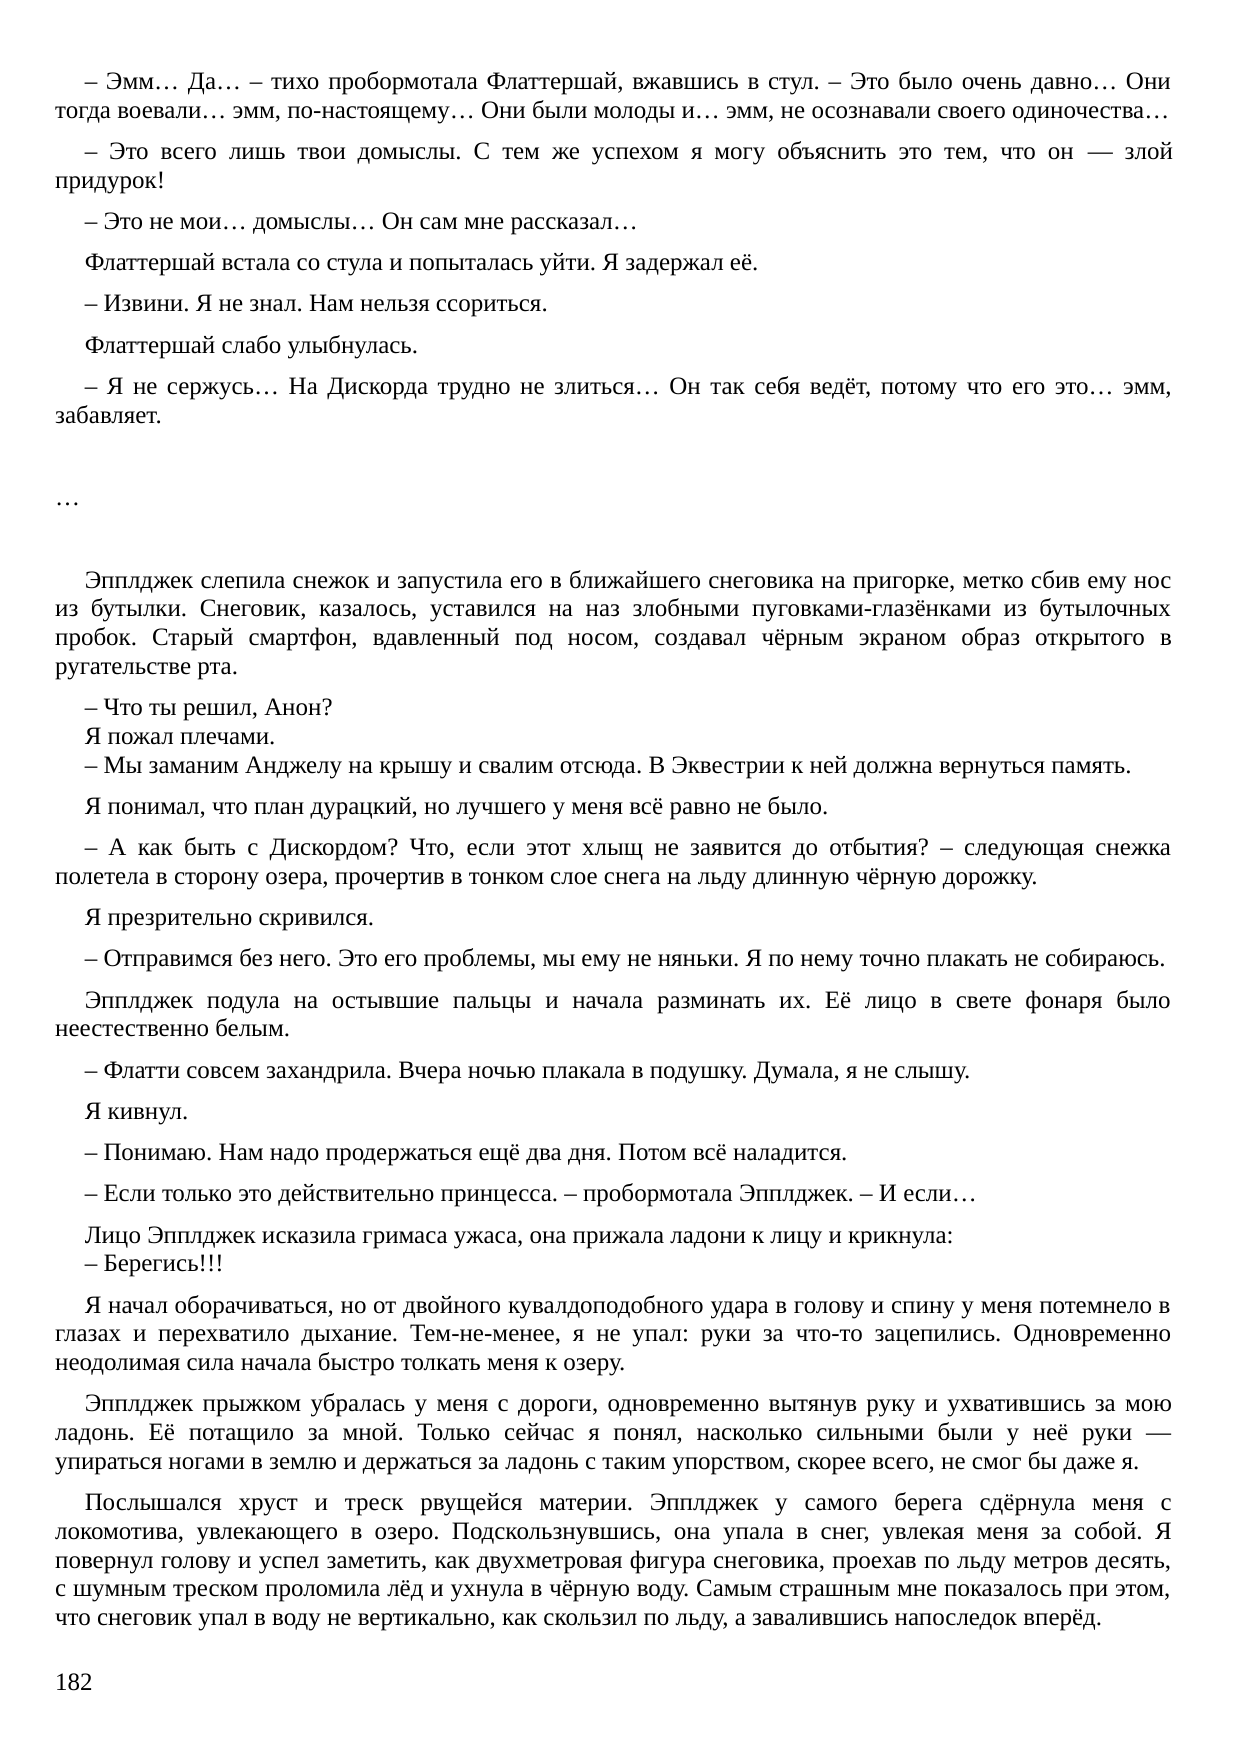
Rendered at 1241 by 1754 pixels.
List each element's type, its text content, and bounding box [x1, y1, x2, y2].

text Эпплджек слепила снежок и запустила его в ближайшего снеговика на пригорке, метко сбив ему нос из бутылки. Снеговик, казалось, уставился на наз злобными пуговками-глазёнками из бутылочных пробок. Старый смартфон, вдавленный под носом, создавал чёрным экраном образ открытого в ругательстве рта. [55, 565, 1173, 680]
text Я пожал плечами. [55, 721, 1173, 750]
text … [55, 482, 1173, 511]
text Флаттершай встала со стула и попыталась уйти. Я задержал её. [55, 247, 1173, 276]
text Я кивнул. [55, 1096, 1173, 1125]
text – А как быть с Дискордом? Что, если этот хлыщ не заявится до отбытия? – следующая снежка полетела в сторону озера, прочертив в тонком слое снега на льду длинную чёрную дорожку. [55, 832, 1173, 890]
text – Мы заманим Анджелу на крышу и свалим отсюда. В Эквестрии к ней должна вернуться память. [55, 750, 1173, 778]
text Я презрительно скривился. [55, 902, 1173, 931]
text – Извини. Я не знал. Нам нельзя ссориться. [55, 288, 1173, 317]
text Эпплджек подула на остывшие пальцы и начала разминать их. Её лицо в свете фонаря было неестественно белым. [55, 985, 1173, 1042]
text Я начал оборачиваться, но от двойного кувалдоподобного удара в голову и спину у меня потемнело в глазах и перехватило дыхание. Тем-не-менее, я не упал: руки за что-то зацепились. Одновременно неодолимая сила начала быстро толкать меня к озеру. [55, 1290, 1173, 1376]
text – Это не мои… домыслы… Он сам мне рассказал… [55, 206, 1173, 235]
text Послышался хруст и треск рвущейся материи. Эпплджек у самого берега сдёрнула меня с локомотива, увлекающего в озеро. Подскользнувшись, она упала в снег, увлекая меня за собой. Я повернул голову и успел заметить, как двухметровая фигура снеговика, проехав по льду метров десять, с шумным треском проломила лёд и ухнула в чёрную воду. Самым страшным мне показалось при этом, что снеговик упал в воду не вертикально, как скользил по льду, а завалившись напоследок вперёд. [55, 1487, 1173, 1631]
text Флаттершай слабо улыбнулась. [55, 330, 1173, 358]
text – Понимаю. Нам надо продержаться ещё два дня. Потом всё наладится. [55, 1137, 1173, 1166]
text – Отправимся без него. Это его проблемы, мы ему не няньки. Я по нему точно плакать не собираюсь. [55, 943, 1173, 972]
text Я понимал, что план дурацкий, но лучшего у меня всё равно не было. [55, 791, 1173, 820]
text – Флатти совсем захандрила. Вчера ночью плакала в подушку. Думала, я не слышу. [55, 1055, 1173, 1083]
text – Это всего лишь твои домыслы. С тем же успехом я могу объяснить это тем, что он — злой придурок! [55, 136, 1173, 193]
text – Берегись!!! [55, 1248, 1173, 1277]
text – Эмм… Да… – тихо пробормотала Флаттершай, вжавшись в стул. – Это было очень давно… Они тогда воевали… эмм, по-настоящему… Они были молоды и… эмм, не осознавали своего одиночества… [55, 66, 1173, 123]
text – Если только это действительно принцесса. – пробормотала Эпплджек. – И если… [55, 1178, 1173, 1207]
text Эпплджек прыжком убралась у меня с дороги, одновременно вытянув руку и ухватившись за мою ладонь. Её потащило за мной. Только сейчас я понял, насколько сильными были у неё руки — упираться ногами в землю и держаться за ладонь с таким упорством, скорее всего, не смог бы даже я. [55, 1388, 1173, 1475]
text – Я не сержусь… На Дискорда трудно не злиться… Он так себя ведёт, потому что его это… эмм, забавляет. [55, 371, 1173, 428]
text – Что ты решил, Анон? [55, 692, 1173, 721]
text Лицо Эпплджек исказила гримаса ужаса, она прижала ладони к лицу и крикнула: [55, 1220, 1173, 1248]
